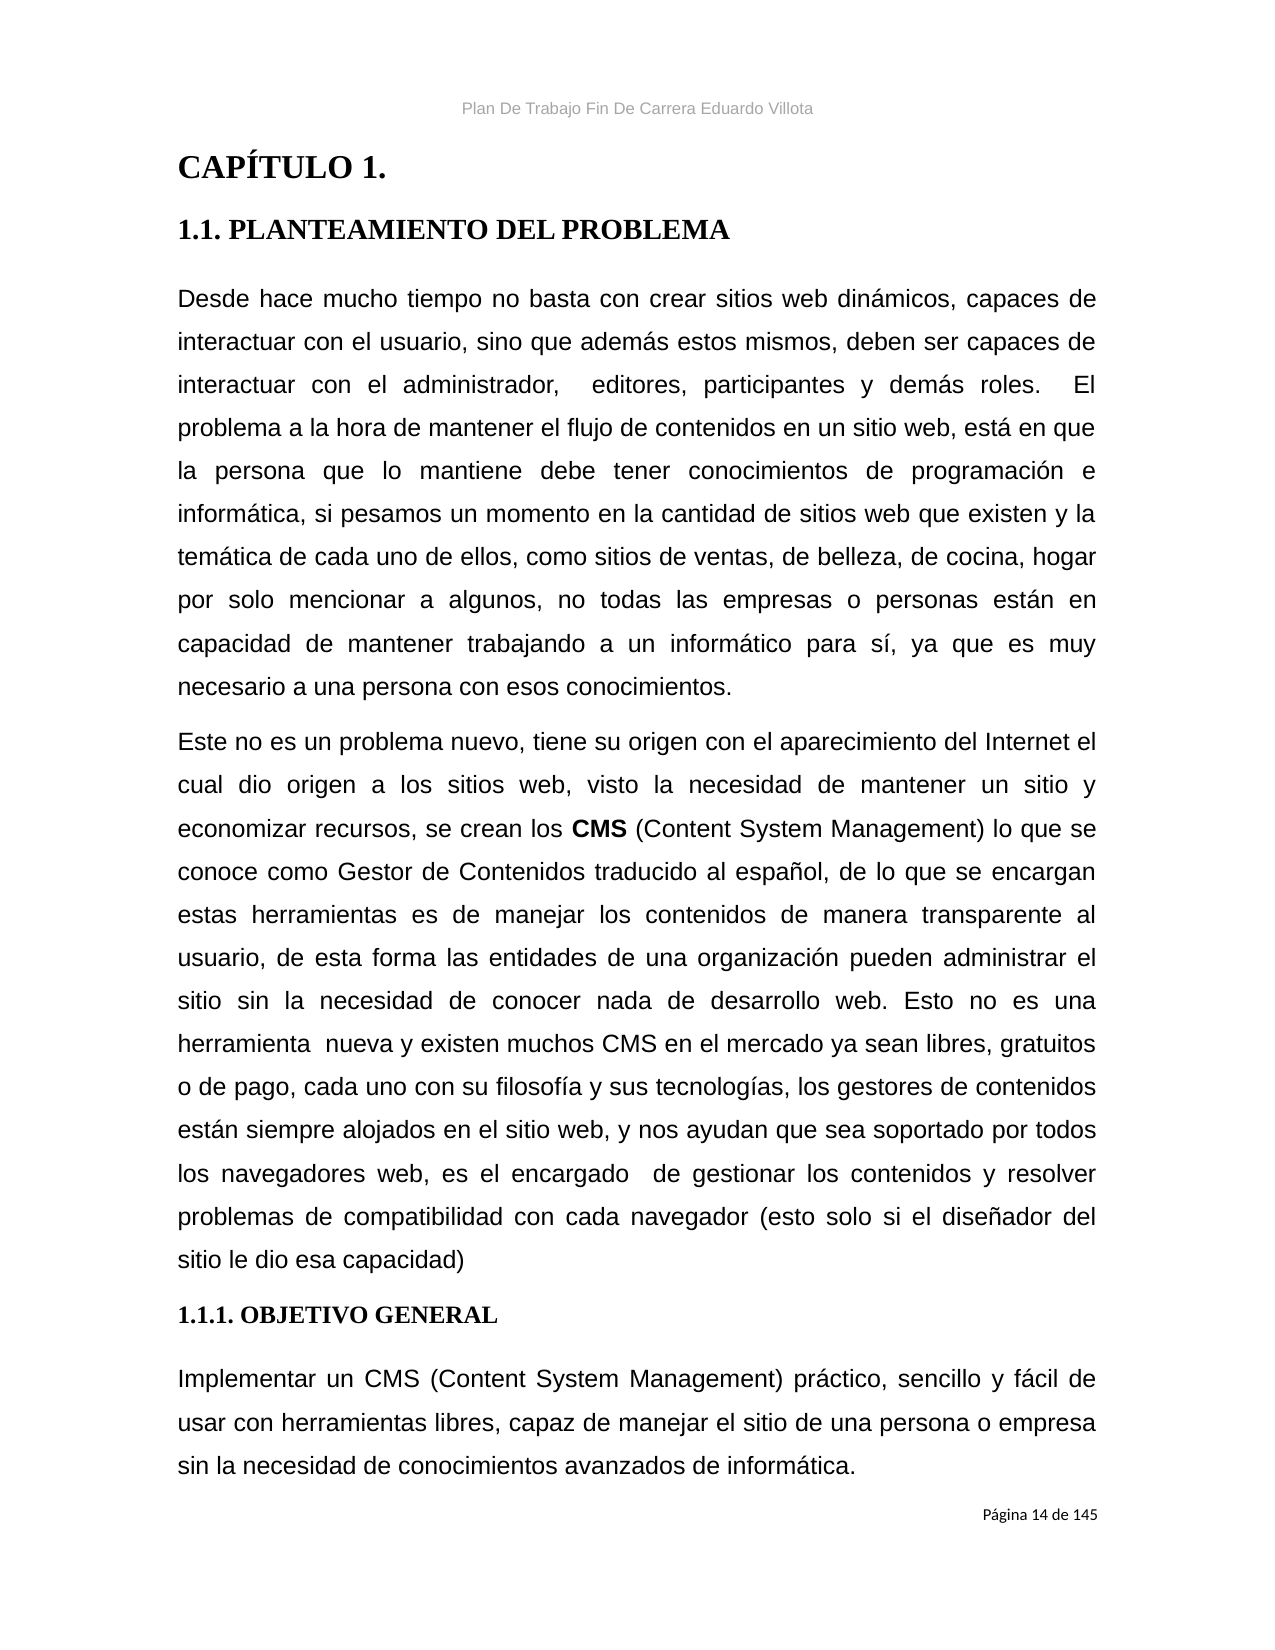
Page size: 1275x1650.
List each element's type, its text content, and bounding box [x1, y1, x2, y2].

text Desde hace mucho tiempo no basta con crear sitios web dinámicos, capaces de interactuar con el usuario, sino que además estos mismos, deben ser capaces de interactuar con el administrador, editores, participantes y demás roles. El problema a la hora de mantener el flujo de contenidos en un sitio web, está en que la persona que lo mantiene debe tener conocimientos de programación e informática, si pesamos un momento en la cantidad de sitios web que existen y la temática de cada uno de ellos, como sitios de ventas, de belleza, de cocina, hogar por solo mencionar a algunos, no todas las empresas o personas están en capacidad de mantener trabajando a un informático para sí, ya que es muy necesario a una persona con esos conocimientos. [177, 284, 1098, 701]
text CAPÍTULO 1. [177, 148, 1098, 186]
text 1.1. PLANTEAMIENTO DEL PROBLEMA [177, 212, 1098, 246]
text Este no es un problema nuevo, tiene su origen con el aparecimiento del Internet el cual dio origen a los sitios web, visto la necesidad de mantener un sitio y economizar recursos, se crean los CMS (Content System Management) lo que se conoce como Gestor de Contenidos traducido al español, de lo que se encargan estas herramientas es de manejar los contenidos de manera transparente al usuario, de esta forma las entidades de una organización pueden administrar el sitio sin la necesidad de conocer nada de desarrollo web. Esto no es una herramienta nueva y existen muchos CMS en el mercado ya sean libres, gratuitos o de pago, cada uno con su filosofía y sus tecnologías, los gestores de contenidos están siempre alojados en el sitio web, y nos ayudan que sea soportado por todos los navegadores web, es el encargado de gestionar los contenidos y resolver problemas de compatibilidad con cada navegador (esto solo si el diseñador del sitio le dio esa capacidad) [177, 727, 1098, 1274]
text 1.1.1. OBJETIVO GENERAL [177, 1301, 1098, 1329]
text Implementar un CMS (Content System Management) práctico, sencillo y fácil de usar con herramientas libres, capaz de manejar el sitio de una persona o empresa sin la necesidad de conocimientos avanzados de informática. [177, 1364, 1098, 1479]
